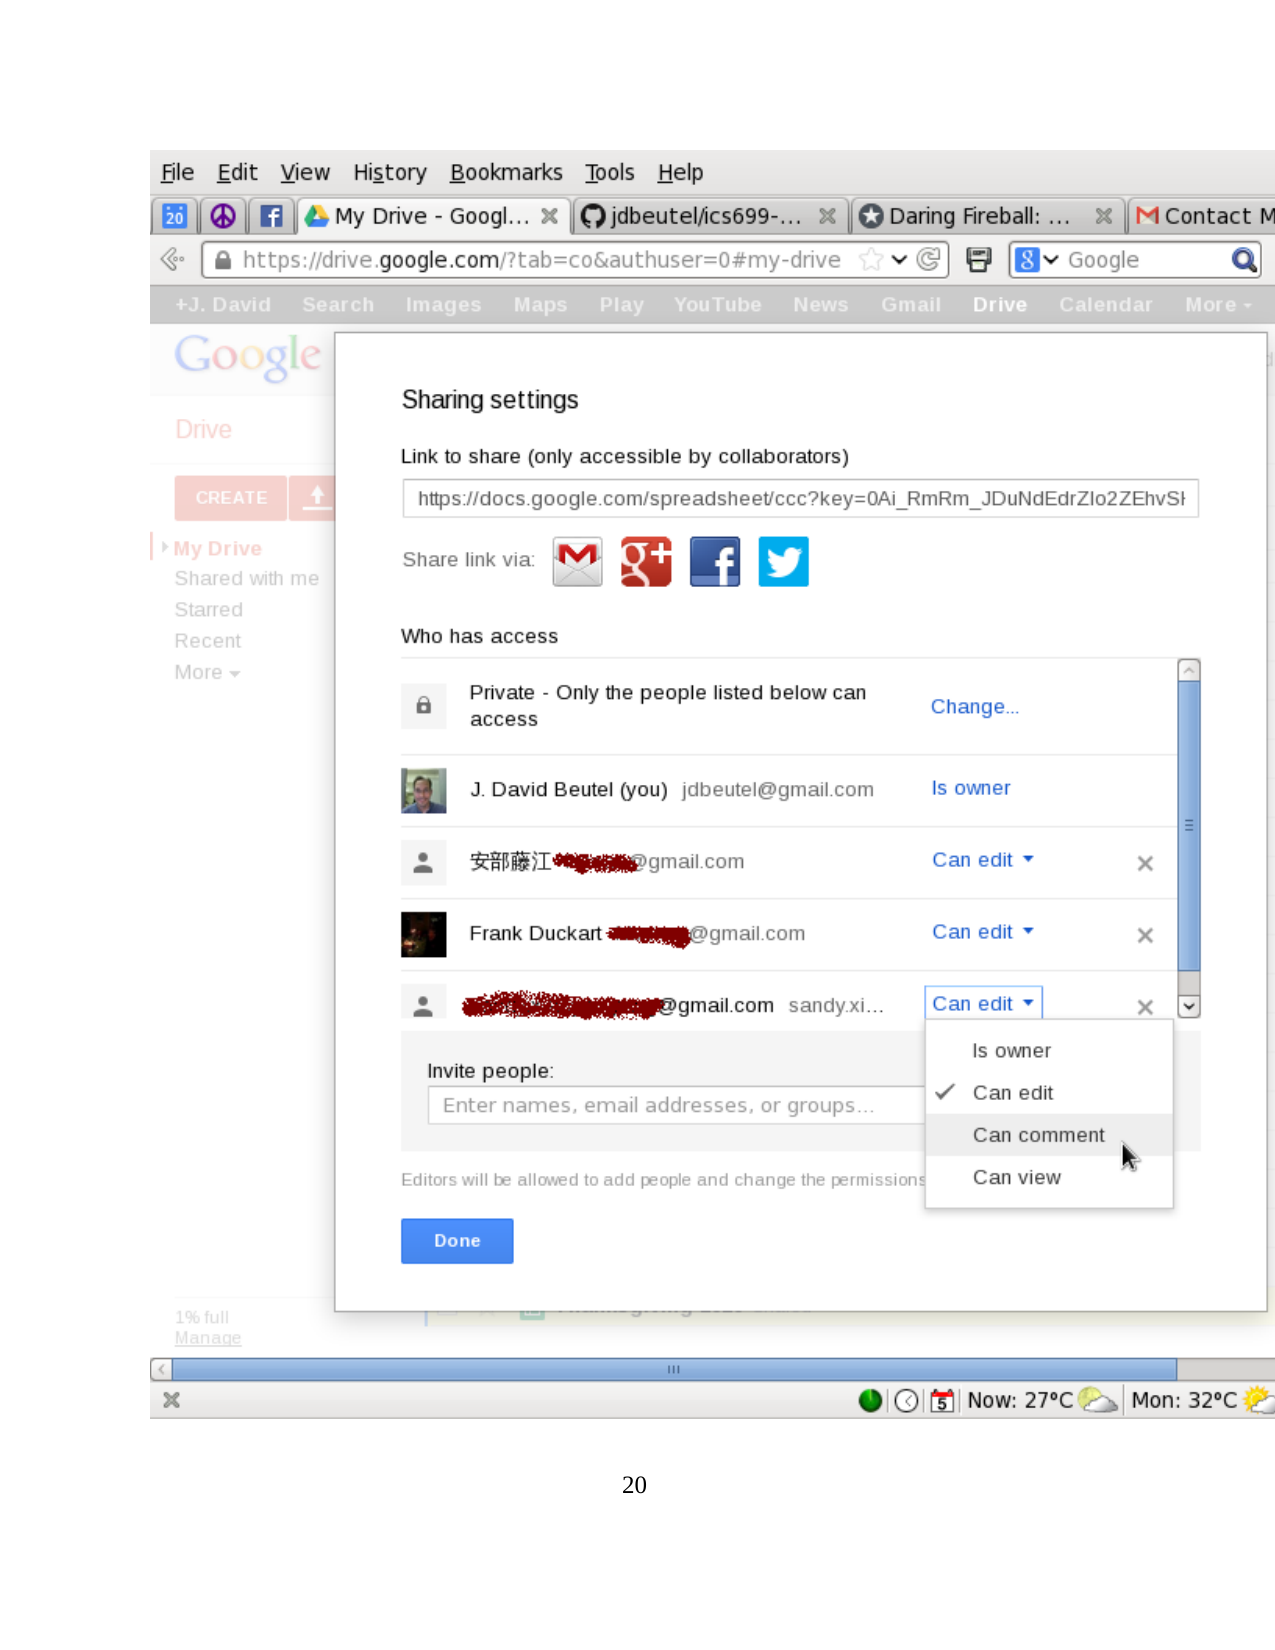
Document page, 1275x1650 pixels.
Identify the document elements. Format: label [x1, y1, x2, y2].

picture [150, 150, 1275, 1419]
